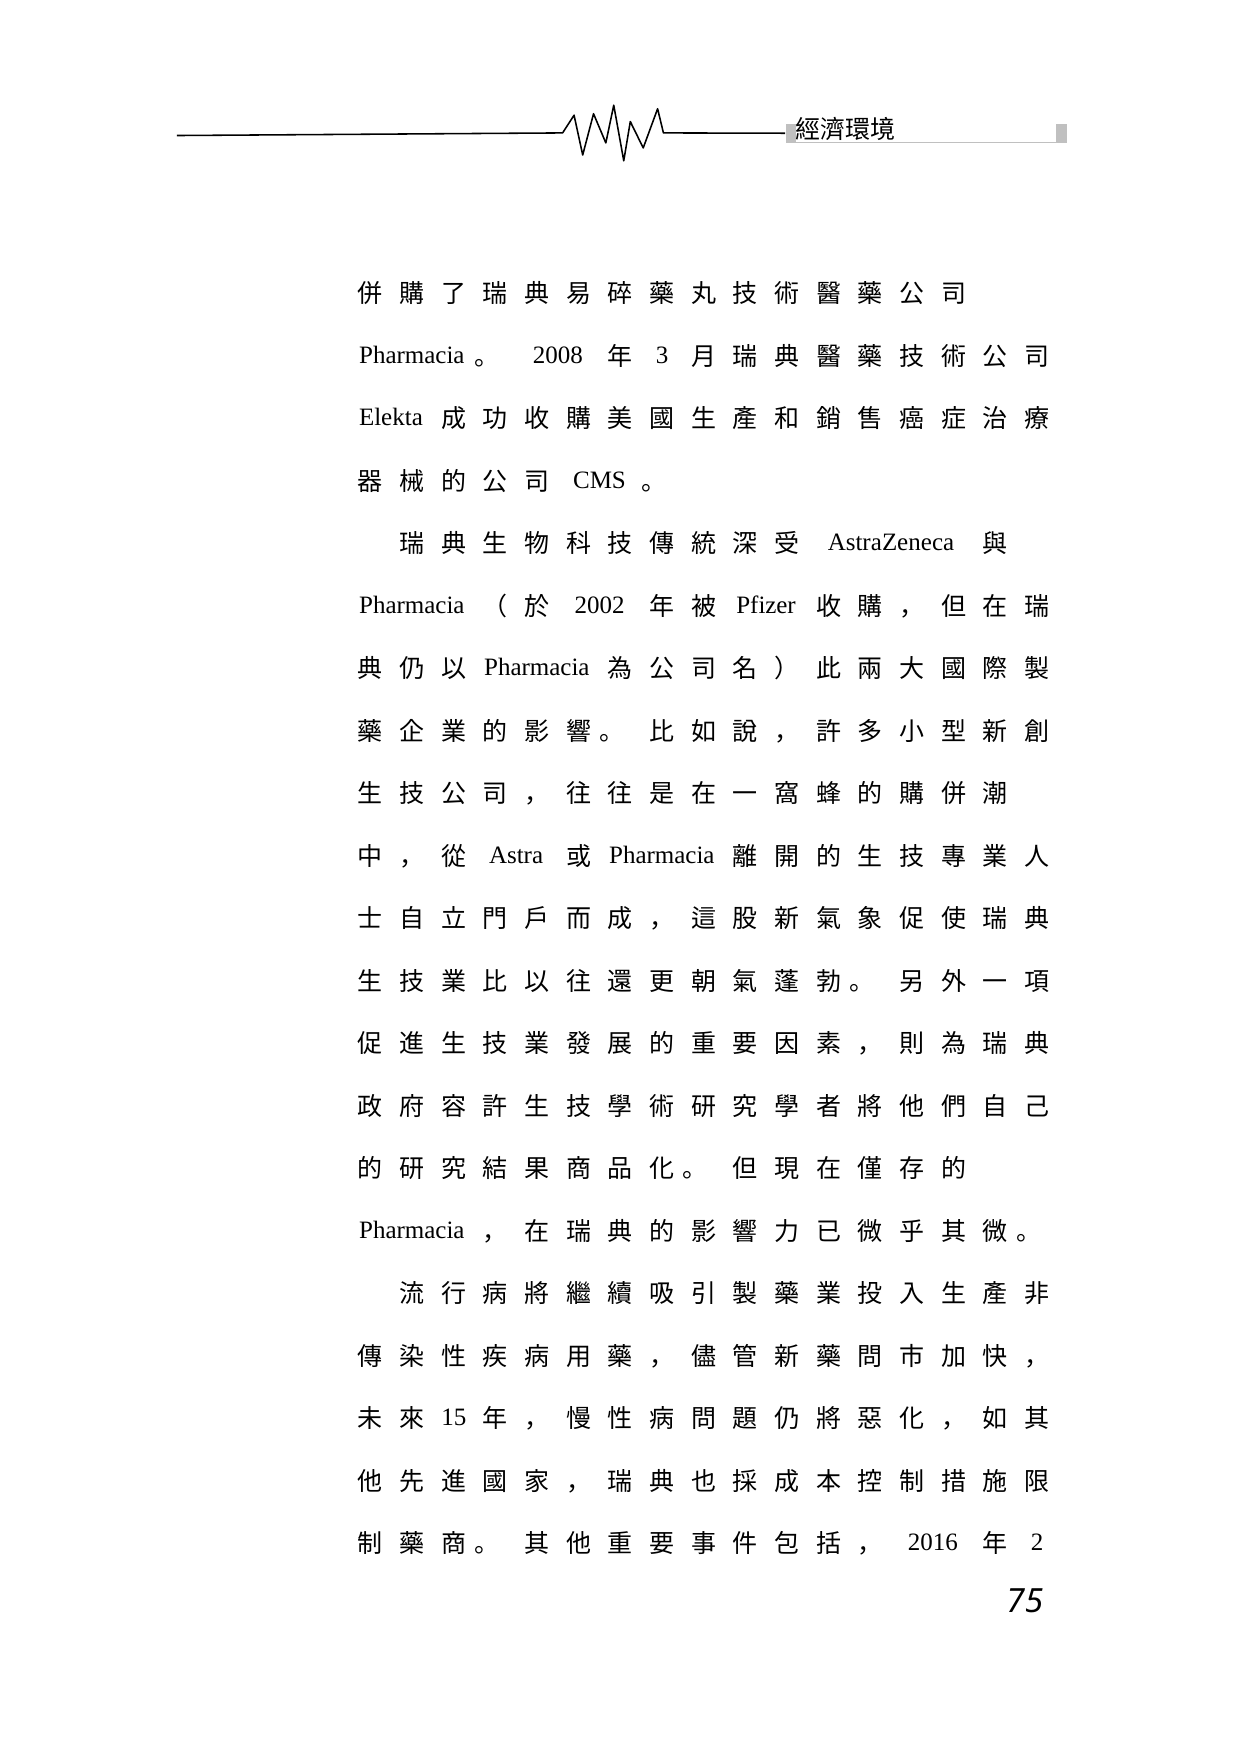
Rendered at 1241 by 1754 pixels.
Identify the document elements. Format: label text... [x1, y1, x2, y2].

text 流行病將繼續吸引製藥業投入生產非傳染性疾病用藥，儘管新藥問市加快，未來15年，慢性病問題仍將惡化，如其他先進國家，瑞典也採成本控制措施限制藥商。其他重要事件包括，2016年2 [330, 1250, 1058, 1563]
text 併購了瑞典易碎藥丸技術醫藥公司Pharmacia。2008年3月瑞典醫藥技術公司Elekta成功收購美國生產和銷售癌症治療器械的公司CMS。 [330, 250, 1058, 500]
text 瑞典生物科技傳統深受AstraZeneca與Pharmacia（於2002年被Pfizer收購，但在瑞典仍以Pharmacia為公司名）此兩大國際製藥企業的影響。比如說，許多小型新創生技公司，往往是在一窩蜂的購併潮中，從Astra或Pharmacia離開的生技專業人士自立門戶而成，這股新氣象促使瑞典生技業比以往還更朝氣蓬勃。另外一項促進生技業發展的重要因素，則為瑞典政府容許生技學術研究學者將他們自己的研究結果商品化。但現在僅存的Pharmacia，在瑞典的影響力已微乎其微。 [330, 500, 1058, 1250]
